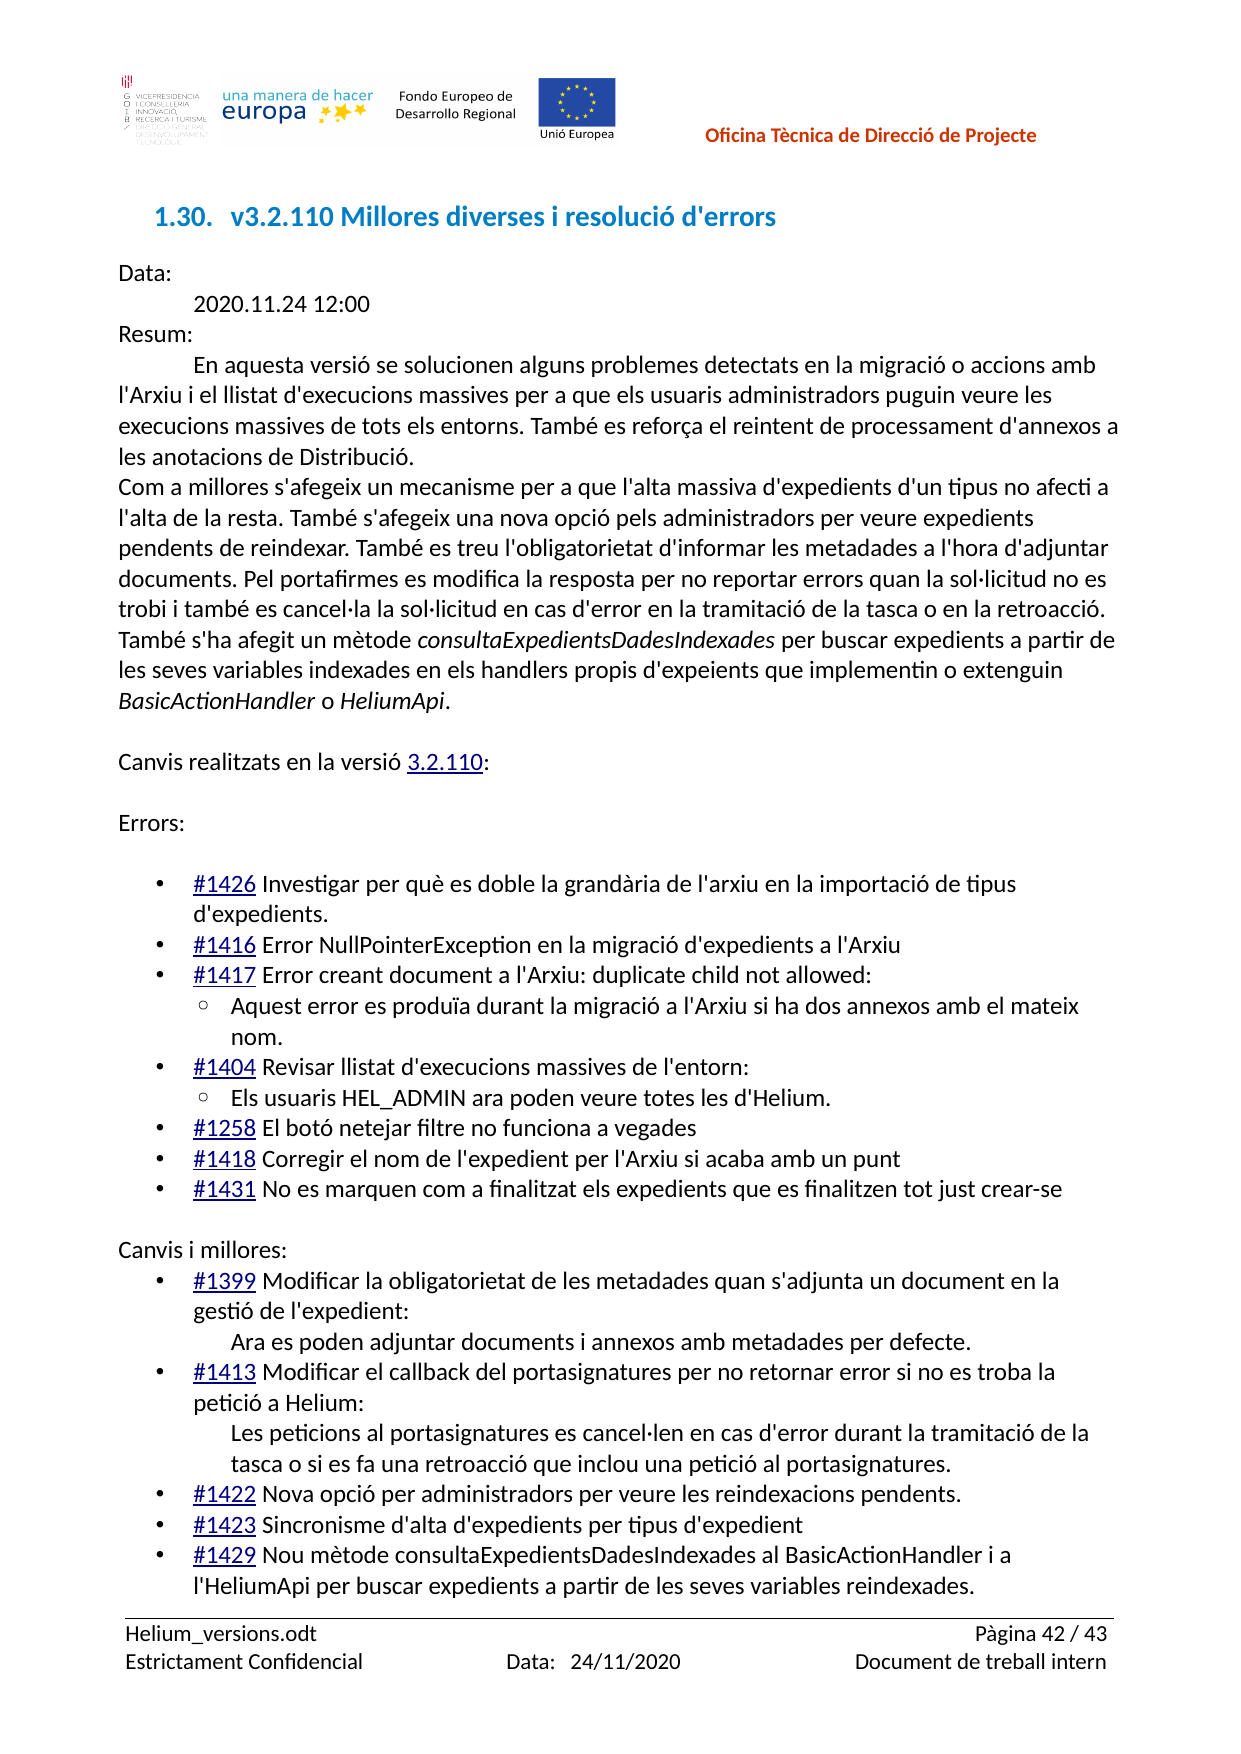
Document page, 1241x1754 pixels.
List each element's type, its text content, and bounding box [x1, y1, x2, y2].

list #1429 Nou mètode consultaExpedientsDadesIndexades al BasicActionHandler i a l'HeliumApi per buscar expedients a partir de les seves variables reindexades. [156, 1539, 1122, 1601]
list #1426 Investigar per què es doble la grandària de l'arxiu en la importació de tipus d'expedients. [156, 868, 1122, 929]
list #1399 Modificar la obligatorietat de les metadades quan s'adjunta un document en la gestió de l'expedient: [156, 1265, 1122, 1326]
list Aquest error es produïa durant la migració a l'Arxiu si ha dos annexos amb el mateix nom. [193, 990, 1122, 1051]
list Ara es poden adjuntar documents i annexos amb metadades per defecte. [193, 1326, 1122, 1356]
text Errors: [118, 807, 1122, 837]
subtitle v3.2.110 Millores diverses i resolució d'errors [153, 198, 1122, 234]
list Les peticions al portasignatures es cancel·len en cas d'error durant la tramitació de la tasca o si es fa una retroacció que inclou una petició al portasignatures. [193, 1417, 1122, 1478]
text Com a millores s'afegeix un mecanisme per a que l'alta massiva d'expedients d'un tipus no afecti a l'alta de la resta. També s'afegeix una nova opció pels administradors per veure expedients pendents de reindexar. També es treu l'obligatorietat d'informar les metadades a l'hora d'adjuntar documents. Pel portafirmes es modifica la resposta per no reportar errors quan la sol·licitud no es trobi i també es cancel·la la sol·licitud en cas d'error en la tramitació de la tasca o en la retroacció. També s'ha afegit un mètode consultaExpedientsDadesIndexades per buscar expedients a partir de les seves variables indexades en els handlers propis d'expeients que implementin o extenguin BasicActionHandler o HeliumApi. [118, 471, 1122, 715]
list #1418 Corregir el nom de l'expedient per l'Arxiu si acaba amb un punt [156, 1143, 1122, 1173]
picture [219, 73, 621, 147]
list #1258 El botó netejar filtre no funciona a vegades [156, 1112, 1122, 1143]
list #1423 Sincronisme d'alta d'expedients per tipus d'expedient [156, 1509, 1122, 1539]
list #1416 Error NullPointerException en la migració d'expedients a l'Arxiu [156, 929, 1122, 959]
text En aquesta versió se solucionen alguns problemes detectats en la migració o accions amb l'Arxiu i el llistat d'execucions massives per a que els usuaris administradors puguin veure les execucions massives de tots els entorns. També es reforça el reintent de processament d'annexos a les anotacions de Distribució. [118, 349, 1122, 471]
list #1413 Modificar el callback del portasignatures per no retornar error si no es troba la petició a Helium: [156, 1356, 1122, 1417]
picture [118, 73, 213, 147]
text Canvis realitzats en la versió 3.2.110: [118, 746, 1122, 776]
list #1417 Error creant document a l'Arxiu: duplicate child not allowed: [156, 959, 1122, 990]
text Data: [118, 258, 1122, 288]
text Resum: [118, 319, 1122, 349]
list #1422 Nova opció per administradors per veure les reindexacions pendents. [156, 1478, 1122, 1509]
text Canvis i millores: [118, 1234, 1122, 1265]
text 2020.11.24 12:00 [118, 288, 1122, 319]
list Els usuaris HEL_ADMIN ara poden veure totes les d'Helium. [193, 1082, 1122, 1112]
list #1404 Revisar llistat d'execucions massives de l'entorn: [156, 1051, 1122, 1082]
list #1431 No es marquen com a finalitzat els expedients que es finalitzen tot just crear-se [156, 1173, 1122, 1204]
